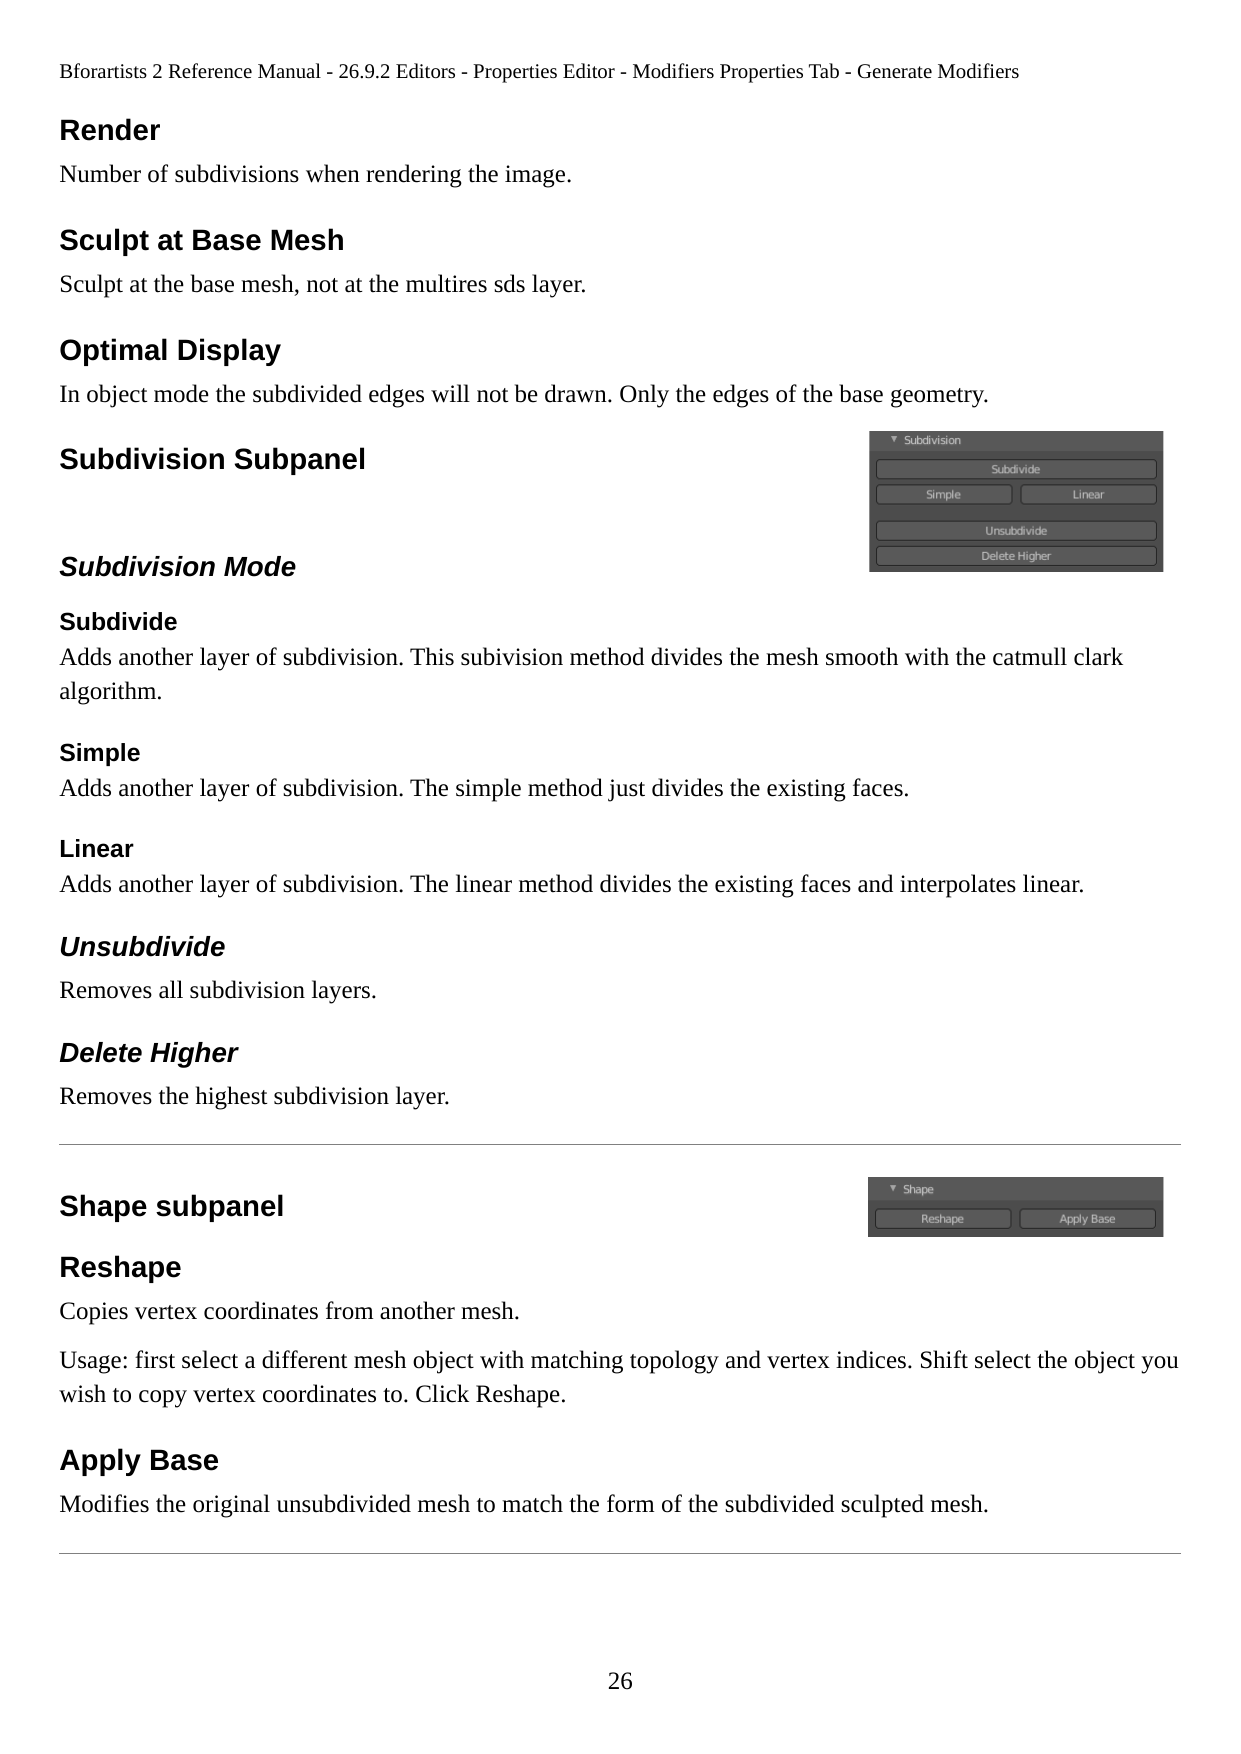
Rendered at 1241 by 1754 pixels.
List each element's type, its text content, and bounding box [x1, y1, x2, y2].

subtitle Subdivision Mode [59, 550, 1181, 582]
text Adds another layer of subdivision. This subivision method divides the mesh smooth with the catmull clark algorithm. [59, 642, 1181, 705]
text Modifies the original unsubdivided mesh to match the form of the subdivided sculpted mesh. [59, 1489, 1181, 1518]
subtitle Render [59, 113, 1181, 146]
subtitle [1164, 442, 1181, 476]
text Sculpt at the base mesh, not at the multires sds layer. [59, 269, 1181, 297]
picture [868, 1177, 1164, 1237]
subtitle Apply Base [59, 1443, 1181, 1477]
subtitle Subdivide [59, 607, 1181, 636]
picture [869, 431, 1164, 572]
text Copies vertex coordinates from another mesh. [59, 1296, 1181, 1324]
subtitle Shape subpanel [59, 1189, 868, 1222]
subtitle Simple [59, 738, 1181, 766]
text Number of subdivisions when rendering the image. [59, 159, 1181, 188]
subtitle Optimal Display [59, 332, 1181, 366]
subtitle Sculpt at Base Mesh [59, 222, 1181, 256]
text Adds another layer of subdivision. The simple method just divides the existing faces. [59, 773, 1181, 801]
subtitle Subdivision Subpanel [59, 442, 869, 476]
subtitle Linear [59, 834, 1181, 863]
text Usage: first select a different mesh object with matching topology and vertex indices. Shift select the object you wish to copy vertex coordinates to. Click Reshape. [59, 1345, 1181, 1408]
subtitle Delete Higher [59, 1036, 1181, 1068]
subtitle Reshape [59, 1249, 1181, 1283]
text Adds another layer of subdivision. The linear method divides the existing faces and interpolates linear. [59, 869, 1181, 898]
text Removes the highest subdivision layer. [59, 1081, 1181, 1109]
subtitle [1164, 1189, 1181, 1222]
subtitle Unsubdivide [59, 931, 1181, 962]
text Removes all subdivision layers. [59, 975, 1181, 1004]
text In object mode the subdivided edges will not be drawn. Only the edges of the base geometry. [59, 379, 1181, 407]
